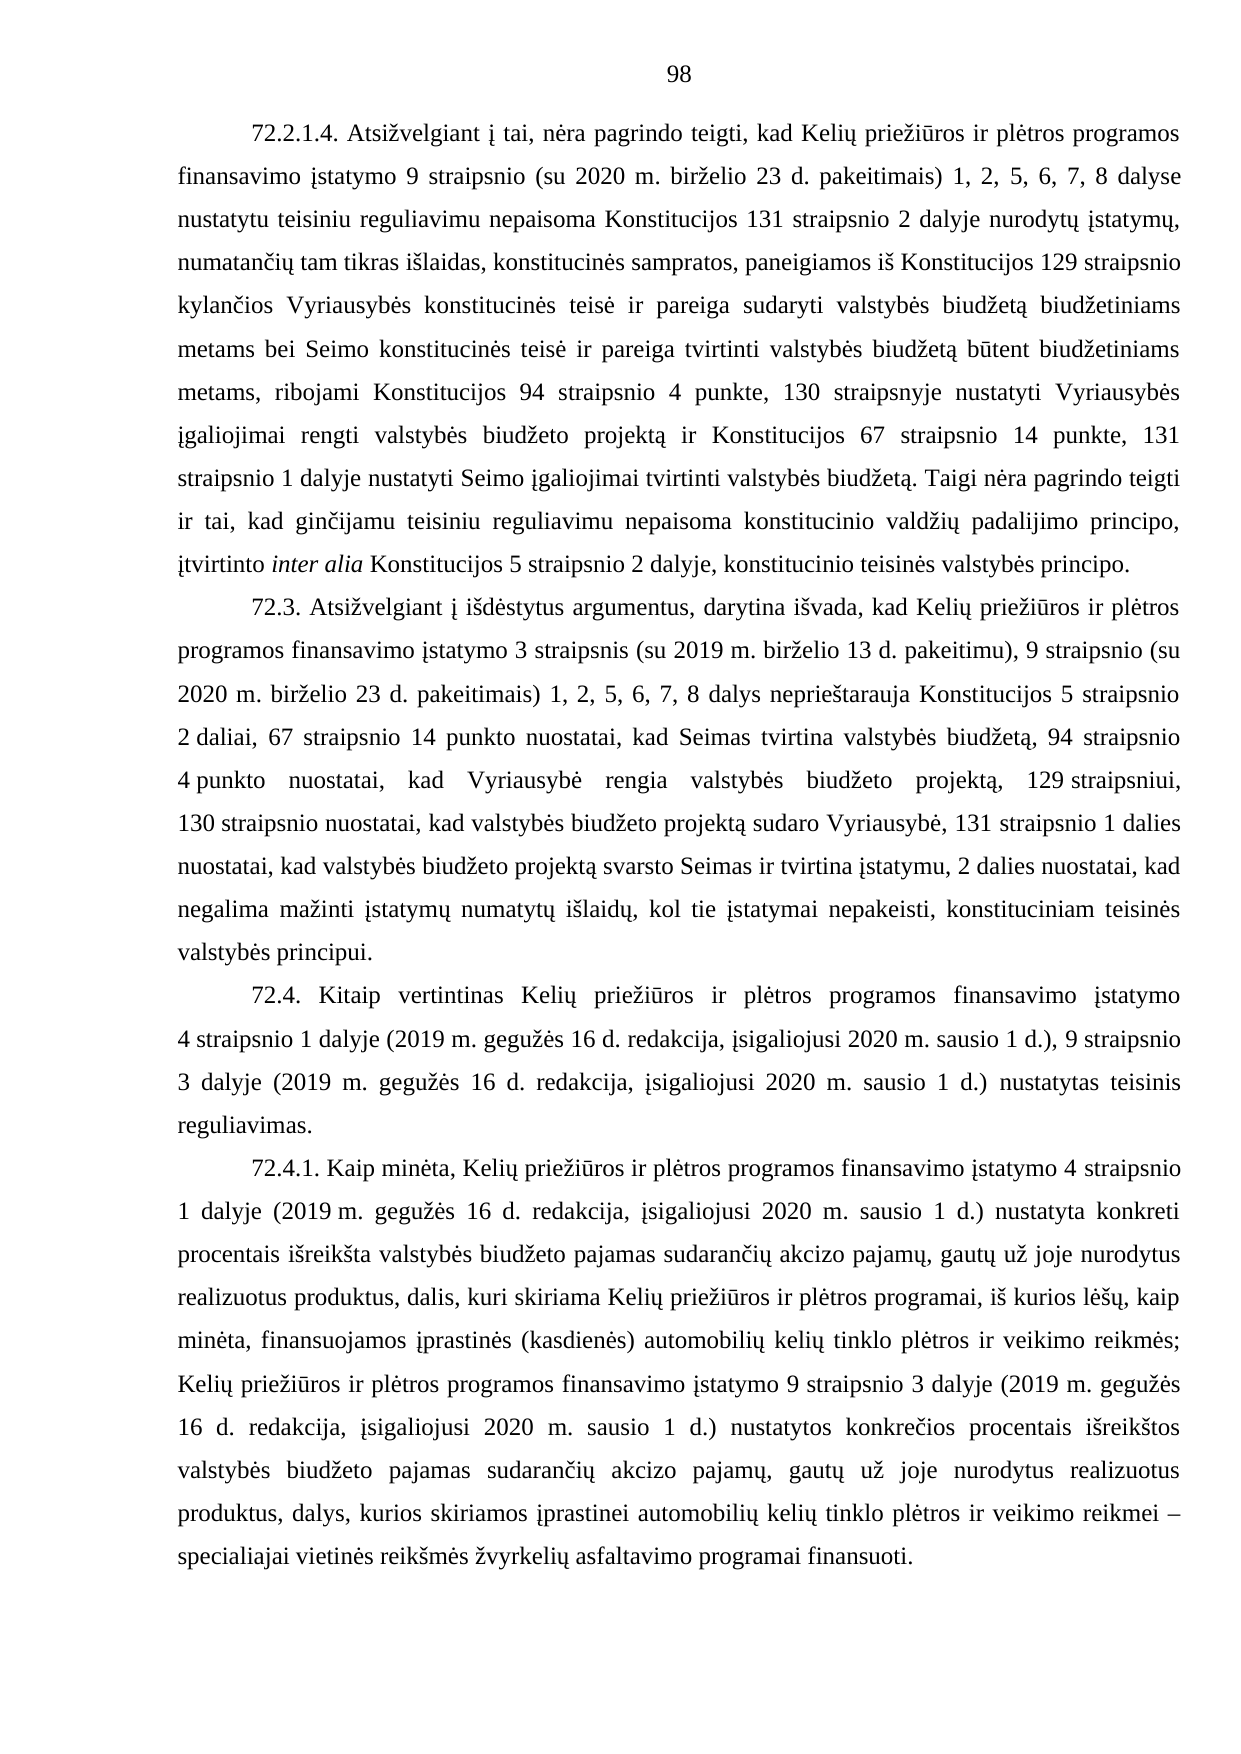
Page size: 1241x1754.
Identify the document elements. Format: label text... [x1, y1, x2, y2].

text 72.4.1. Kaip minėta, Kelių priežiūros ir plėtros programos finansavimo įstatymo 4 straipsnio 1 dalyje (2019 m. gegužės 16 d. redakcija, įsigaliojusi 2020 m. sausio 1 d.) nustatyta konkreti procentais išreikšta valstybės biudžeto pajamas sudarančių akcizo pajamų, gautų už joje nurodytus realizuotus produktus, dalis, kuri skiriama Kelių priežiūros ir plėtros programai, iš kurios lėšų, kaip minėta, finansuojamos įprastinės (kasdienės) automobilių kelių tinklo plėtros ir veikimo reikmės; Kelių priežiūros ir plėtros programos finansavimo įstatymo 9 straipsnio 3 dalyje (2019 m. gegužės 16 d. redakcija, įsigaliojusi 2020 m. sausio 1 d.) nustatytos konkrečios procentais išreikštos valstybės biudžeto pajamas sudarančių akcizo pajamų, gautų už joje nurodytus realizuotus produktus, dalys, kurios skiriamos įprastinei automobilių kelių tinklo plėtros ir veikimo reikmei – specialiajai vietinės reikšmės žvyrkelių asfaltavimo programai finansuoti. [177, 1153, 1181, 1570]
text 72.3. Atsižvelgiant į išdėstytus argumentus, darytina išvada, kad Kelių priežiūros ir plėtros programos finansavimo įstatymo 3 straipsnis (su 2019 m. birželio 13 d. pakeitimu), 9 straipsnio (su 2020 m. birželio 23 d. pakeitimais) 1, 2, 5, 6, 7, 8 dalys neprieštarauja Konstitucijos 5 straipsnio 2 daliai, 67 straipsnio 14 punkto nuostatai, kad Seimas tvirtina valstybės biudžetą, 94 straipsnio 4 punkto nuostatai, kad Vyriausybė rengia valstybės biudžeto projektą, 129 straipsniui, 130 straipsnio nuostatai, kad valstybės biudžeto projektą sudaro Vyriausybė, 131 straipsnio 1 dalies nuostatai, kad valstybės biudžeto projektą svarsto Seimas ir tvirtina įstatymu, 2 dalies nuostatai, kad negalima mažinti įstatymų numatytų išlaidų, kol tie įstatymai nepakeisti, konstituciniam teisinės valstybės principui. [177, 592, 1181, 966]
text 72.2.1.4. Atsižvelgiant į tai, nėra pagrindo teigti, kad Kelių priežiūros ir plėtros programos finansavimo įstatymo 9 straipsnio (su 2020 m. birželio 23 d. pakeitimais) 1, 2, 5, 6, 7, 8 dalyse nustatytu teisiniu reguliavimu nepaisoma Konstitucijos 131 straipsnio 2 dalyje nurodytų įstatymų, numatančių tam tikras išlaidas, konstitucinės sampratos, paneigiamos iš Konstitucijos 129 straipsnio kylančios Vyriausybės konstitucinės teisė ir pareiga sudaryti valstybės biudžetą biudžetiniams metams bei Seimo konstitucinės teisė ir pareiga tvirtinti valstybės biudžetą būtent biudžetiniams metams, ribojami Konstitucijos 94 straipsnio 4 punkte, 130 straipsnyje nustatyti Vyriausybės įgaliojimai rengti valstybės biudžeto projektą ir Konstitucijos 67 straipsnio 14 punkte, 131 straipsnio 1 dalyje nustatyti Seimo įgaliojimai tvirtinti valstybės biudžetą. Taigi nėra pagrindo teigti ir tai, kad ginčijamu teisiniu reguliavimu nepaisoma konstitucinio valdžių padalijimo principo, įtvirtinto inter alia Konstitucijos 5 straipsnio 2 dalyje, konstitucinio teisinės valstybės principo. [177, 118, 1181, 578]
text 72.4. Kitaip vertintinas Kelių priežiūros ir plėtros programos finansavimo įstatymo 4 straipsnio 1 dalyje (2019 m. gegužės 16 d. redakcija, įsigaliojusi 2020 m. sausio 1 d.), 9 straipsnio 3 dalyje (2019 m. gegužės 16 d. redakcija, įsigaliojusi 2020 m. sausio 1 d.) nustatytas teisinis reguliavimas. [177, 981, 1181, 1139]
